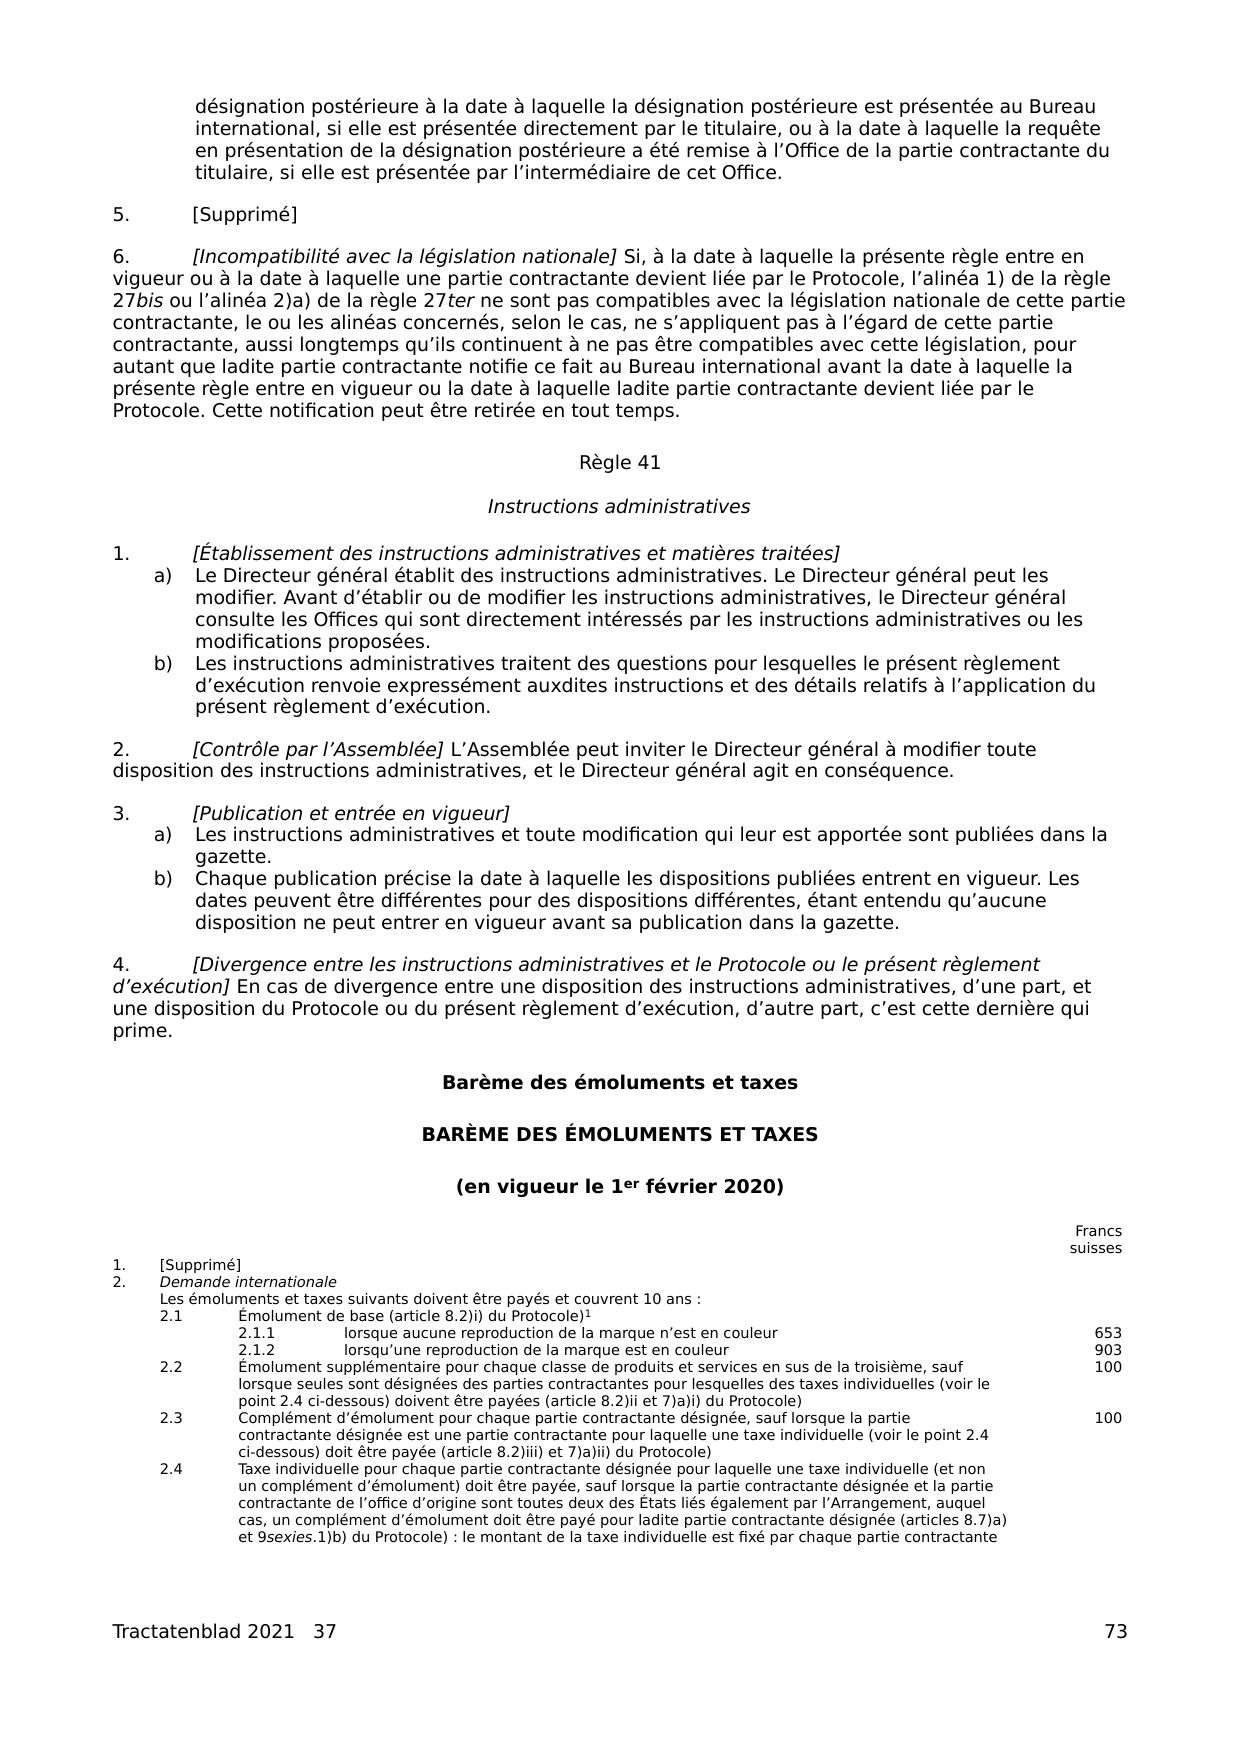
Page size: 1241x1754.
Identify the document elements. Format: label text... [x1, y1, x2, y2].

table_cell 2.4 [154, 1461, 232, 1546]
table_cell [154, 1325, 232, 1342]
table_cell 100 [1014, 1410, 1128, 1461]
table_cell [112, 1291, 153, 1308]
text 2. [Contrôle par l’Assemblée] L’Assemblée peut inviter le Directeur général à modifier toute disposition des instructions administratives, et le Directeur général agit en conséquence. [112, 738, 1128, 782]
text b) Chaque publication précise la date à laquelle les dispositions publiées entrent en vigueur. Les dates peuvent être différentes pour des dispositions différentes, étant entendu qu’aucune disposition ne peut entrer en vigueur avant sa publication dans la gazette. [153, 868, 1128, 934]
table_cell [Supprimé] [154, 1257, 1014, 1274]
table_cell 2.1 [154, 1308, 232, 1325]
table_cell 2.3 [154, 1410, 232, 1461]
table_header [154, 1223, 232, 1257]
table_cell [112, 1410, 153, 1461]
subtitle Règle 41 Instructions administratives [112, 452, 1128, 518]
table_cell Les émoluments et taxes suivants doivent être payés et couvrent 10 ans : [154, 1291, 1014, 1308]
table_header Francs suisses [1014, 1223, 1128, 1257]
text a) Les instructions administratives et toute modification qui leur est apportée sont publiées dans la gazette. [153, 824, 1128, 868]
text b) Les instructions administratives traitent des questions pour lesquelles le présent règlement d’exécution renvoie expressément auxdites instructions et des détails relatifs à l’application du présent règlement d’exécution. [153, 652, 1128, 718]
table_cell [112, 1342, 153, 1359]
text désignation postérieure à la date à laquelle la désignation postérieure est présentée au Bureau international, si elle est présentée directement par le titulaire, ou à la date à laquelle la requête en présentation de la désignation postérieure a été remise à l’Office de la partie contractante du titulaire, si elle est présentée par l’intermédiaire de cet Office. [153, 96, 1128, 184]
table_cell 2.1.1 [232, 1325, 338, 1342]
table_cell Émolument de base (article 8.2)i) du Protocole)1 [232, 1308, 1014, 1325]
table_cell [112, 1308, 153, 1325]
table_cell 903 [1014, 1342, 1128, 1359]
table_cell 1. [112, 1257, 153, 1274]
table_cell 653 [1014, 1325, 1128, 1342]
table_header [338, 1223, 1014, 1257]
table_cell Émolument supplémentaire pour chaque classe de produits et services en sus de la troisième, sauf lorsque seules sont désignées des parties contractantes pour lesquelles des taxes individuelles (voir le point 2.4 ci-dessous) doivent être payées (article 8.2)ii et 7)a)i) du Protocole) [232, 1359, 1014, 1410]
table_header [232, 1223, 338, 1257]
text a) Le Directeur général établit des instructions administratives. Le Directeur général peut les modifier. Avant d’établir ou de modifier les instructions administratives, le Directeur général consulte les Offices qui sont directement intéressés par les instructions administratives ou les modifications proposées. [153, 564, 1128, 652]
table_header [112, 1223, 153, 1257]
table_cell [1014, 1461, 1128, 1546]
table_cell Complément d’émolument pour chaque partie contractante désignée, sauf lorsque la partie contractante désignée est une partie contractante pour laquelle une taxe individuelle (voir le point 2.4 ci-dessous) doit être payée (article 8.2)iii) et 7)a)ii) du Protocole) [232, 1410, 1014, 1461]
subtitle Barème des émoluments et taxes [112, 1072, 1128, 1094]
subtitle BARÈME DES ÉMOLUMENTS ET TAXES [112, 1124, 1128, 1146]
table_cell [112, 1461, 153, 1546]
table_cell Taxe individuelle pour chaque partie contractante désignée pour laquelle une taxe individuelle (et non un complément d’émolument) doit être payée, sauf lorsque la partie contractante désignée et la partie contractante de l’office d’origine sont toutes deux des États liés également par l’Arrangement, auquel cas, un complément d’émolument doit être payé pour ladite partie contractante désignée (articles 8.7)a) et 9sexies.1)b) du Protocole) : le montant de la taxe individuelle est fixé par chaque partie contractante [232, 1461, 1014, 1546]
table_cell 2.2 [154, 1359, 232, 1410]
table_cell [1014, 1274, 1128, 1291]
table_cell lorsque aucune reproduction de la marque n’est en couleur [338, 1325, 1014, 1342]
table_cell 2.1.2 [232, 1342, 338, 1359]
table_cell [1014, 1308, 1128, 1325]
text 5. [Supprimé] [112, 204, 1128, 226]
table_cell [154, 1342, 232, 1359]
text 3. [Publication et entrée en vigueur] [112, 802, 1128, 824]
table_cell [1014, 1257, 1128, 1274]
table_cell lorsqu’une reproduction de la marque est en couleur [338, 1342, 1014, 1359]
subtitle (en vigueur le 1er février 2020) [112, 1176, 1128, 1198]
text 6. [Incompatibilité avec la législation nationale] Si, à la date à laquelle la présente règle entre en vigueur ou à la date à laquelle une partie contractante devient liée par le Protocole, l’alinéa 1) de la règle 27bis ou l’alinéa 2)a) de la règle 27ter ne sont pas compatibles avec la législation nationale de cette partie contractante, le ou les alinéas concernés, selon le cas, ne s’appliquent pas à l’égard de cette partie contractante, aussi longtemps qu’ils continuent à ne pas être compatibles avec cette législation, pour autant que ladite partie contractante notifie ce fait au Bureau international avant la date à laquelle la présente règle entre en vigueur ou la date à laquelle ladite partie contractante devient liée par le Protocole. Cette notification peut être retirée en tout temps. [112, 246, 1128, 422]
table_cell 2. [112, 1274, 153, 1291]
table_cell Demande internationale [154, 1274, 1014, 1291]
text 4. [Divergence entre les instructions administratives et le Protocole ou le présent règlement d’exécution] En cas de divergence entre une disposition des instructions administratives, d’une part, et une disposition du Protocole ou du présent règlement d’exécution, d’autre part, c’est cette dernière qui prime. [112, 954, 1128, 1042]
text 1. [Établissement des instructions administratives et matières traitées] [112, 543, 1128, 564]
table_cell [1014, 1291, 1128, 1308]
table_cell [112, 1359, 153, 1410]
table_cell 100 [1014, 1359, 1128, 1410]
table_cell [112, 1325, 153, 1342]
